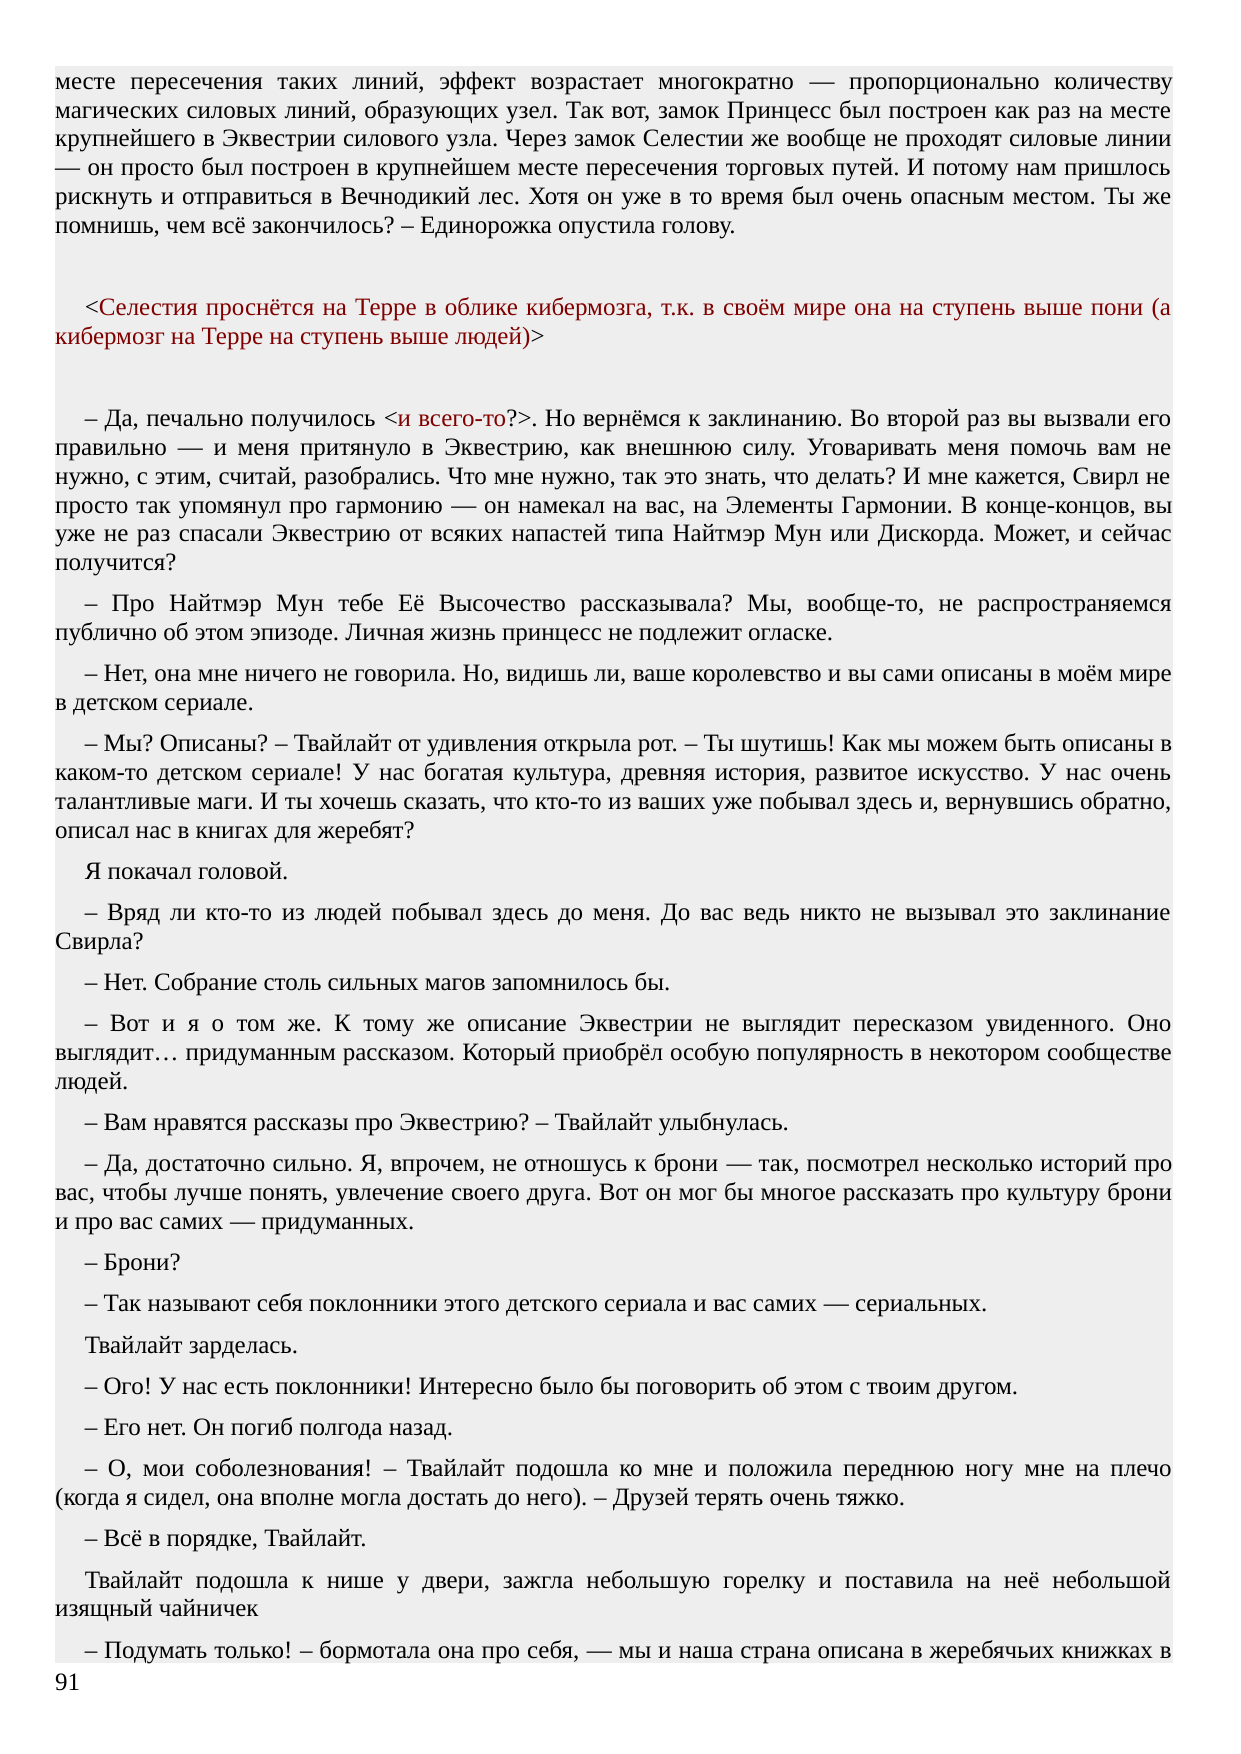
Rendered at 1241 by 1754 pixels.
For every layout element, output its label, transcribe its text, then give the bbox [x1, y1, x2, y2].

text Я покачал головой. [55, 856, 1173, 885]
text – Нет. Собрание столь сильных магов запомнилось бы. [55, 967, 1173, 996]
text – О, мои соболезнования! – Твайлайт подошла ко мне и положила переднюю ногу мне на плечо (когда я сидел, она вполне могла достать до него). – Друзей терять очень тяжко. [55, 1453, 1173, 1511]
text – Нет, она мне ничего не говорила. Но, видишь ли, ваше королевство и вы сами описаны в моём мире в детском сериале. [55, 658, 1173, 716]
text Твайлайт подошла к нише у двери, зажгла небольшую горелку и поставила на неё небольшой изящный чайничек [55, 1565, 1173, 1622]
text – Его нет. Он погиб полгода назад. [55, 1412, 1173, 1441]
text – Всё в порядке, Твайлайт. [55, 1523, 1173, 1552]
text месте пересечения таких линий, эффект возрастает многократно — пропорционально количеству магических силовых линий, образующих узел. Так вот, замок Принцесс был построен как раз на месте крупнейшего в Эквестрии силового узла. Через замок Селестии же вообще не проходят силовые линии — он просто был построен в крупнейшем месте пересечения торговых путей. И потому нам пришлось рискнуть и отправиться в Вечнодикий лес. Хотя он уже в то время был очень опасным местом. Ты же помнишь, чем всё закончилось? – Единорожка опустила голову. [55, 66, 1173, 238]
text – Вряд ли кто-то из людей побывал здесь до меня. До вас ведь никто не вызывал это заклинание Свирла? [55, 897, 1173, 955]
text – Про Найтмэр Мун тебе Её Высочество рассказывала? Мы, вообще-то, не распространяемся публично об этом эпизоде. Личная жизнь принцесс не подлежит огласке. [55, 588, 1173, 646]
text – Так называют себя поклонники этого детского сериала и вас самих — сериальных. [55, 1288, 1173, 1317]
text Твайлайт зарделась. [55, 1330, 1173, 1358]
text – Мы? Описаны? – Твайлайт от удивления открыла рот. – Ты шутишь! Как мы можем быть описаны в каком-то детском сериале! У нас богатая культура, древняя история, развитое искусство. У нас очень талантливые маги. И ты хочешь сказать, что кто-то из ваших уже побывал здесь и, вернувшись обратно, описал нас в книгах для жеребят? [55, 728, 1173, 843]
text <Селестия проснётся на Терре в облике кибермозга, т.к. в своём мире она на ступень выше пони (а кибермозг на Терре на ступень выше людей)> [55, 292, 1173, 350]
text – Да, достаточно сильно. Я, впрочем, не отношусь к брони — так, посмотрел несколько историй про вас, чтобы лучше понять, увлечение своего друга. Вот он мог бы многое рассказать про культуру брони и про вас самих — придуманных. [55, 1148, 1173, 1235]
text – Брони? [55, 1247, 1173, 1276]
text – Да, печально получилось <и всего-то?>. Но вернёмся к заклинанию. Во второй раз вы вызвали его правильно — и меня притянуло в Эквестрию, как внешнюю силу. Уговаривать меня помочь вам не нужно, с этим, считай, разобрались. Что мне нужно, так это знать, что делать? И мне кажется, Свирл не просто так упомянул про гармонию — он намекал на вас, на Элементы Гармонии. В конце-концов, вы уже не раз спасали Эквестрию от всяких напастей типа Найтмэр Мун или Дискорда. Может, и сейчас получится? [55, 403, 1173, 576]
text – Подумать только! – бормотала она про себя, — мы и наша страна описана в жеребячьих книжках в [55, 1635, 1173, 1663]
text – Ого! У нас есть поклонники! Интересно было бы поговорить об этом с твоим другом. [55, 1371, 1173, 1400]
text – Вот и я о том же. К тому же описание Эквестрии не выглядит пересказом увиденного. Оно выглядит… придуманным рассказом. Который приобрёл особую популярность в некотором сообществе людей. [55, 1008, 1173, 1095]
text – Вам нравятся рассказы про Эквестрию? – Твайлайт улыбнулась. [55, 1107, 1173, 1136]
